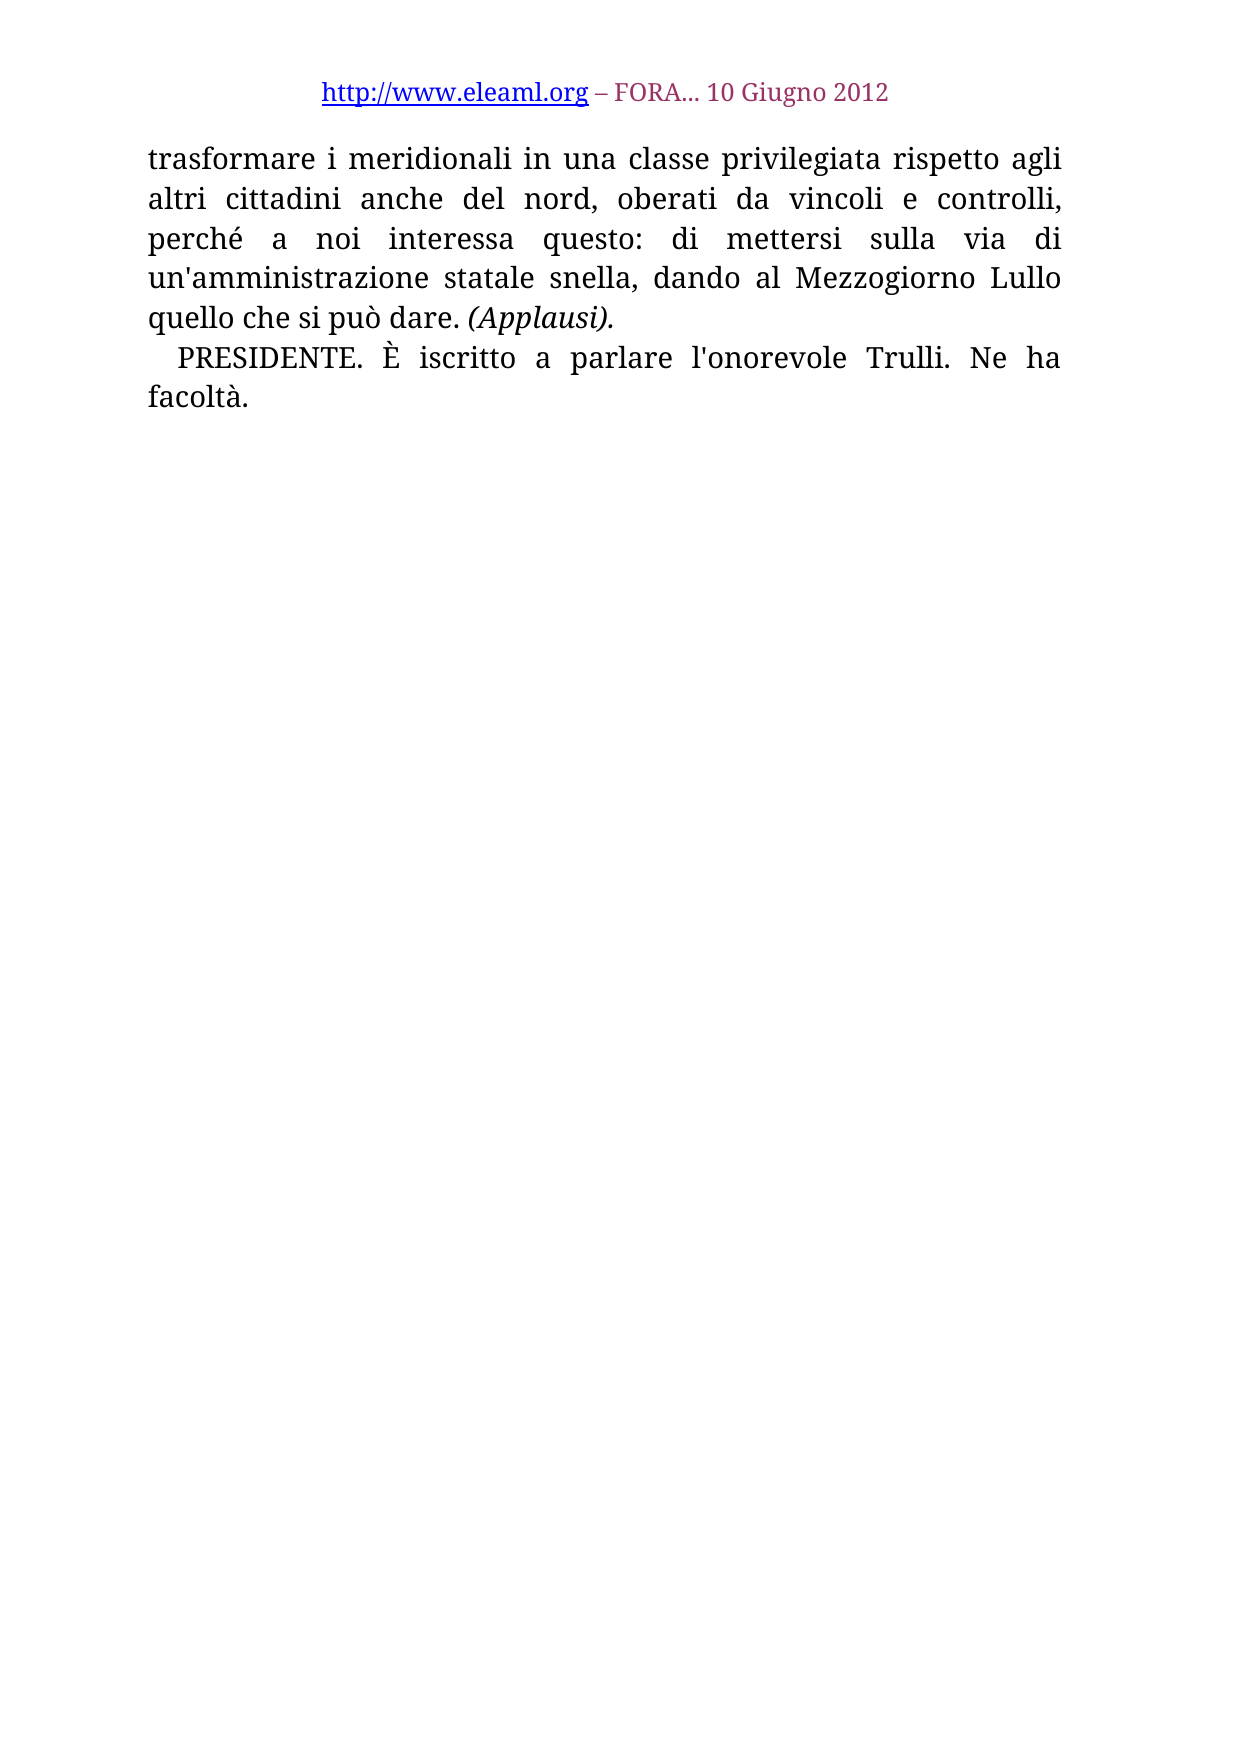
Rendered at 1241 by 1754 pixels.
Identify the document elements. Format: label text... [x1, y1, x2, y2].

text trasformare i meridionali in una classe privilegiata rispetto agli altri cittadini anche del nord, oberati da vincoli e controlli, perché a noi interessa questo: di mettersi sulla via di un'amministrazione statale snella, dando al Mezzogiorno Lullo quello che si può dare. (Applausi). [148, 138, 1063, 337]
text PRESIDENTE. È iscritto a parlare l'onorevole Trulli. Ne ha facoltà. [148, 337, 1063, 416]
